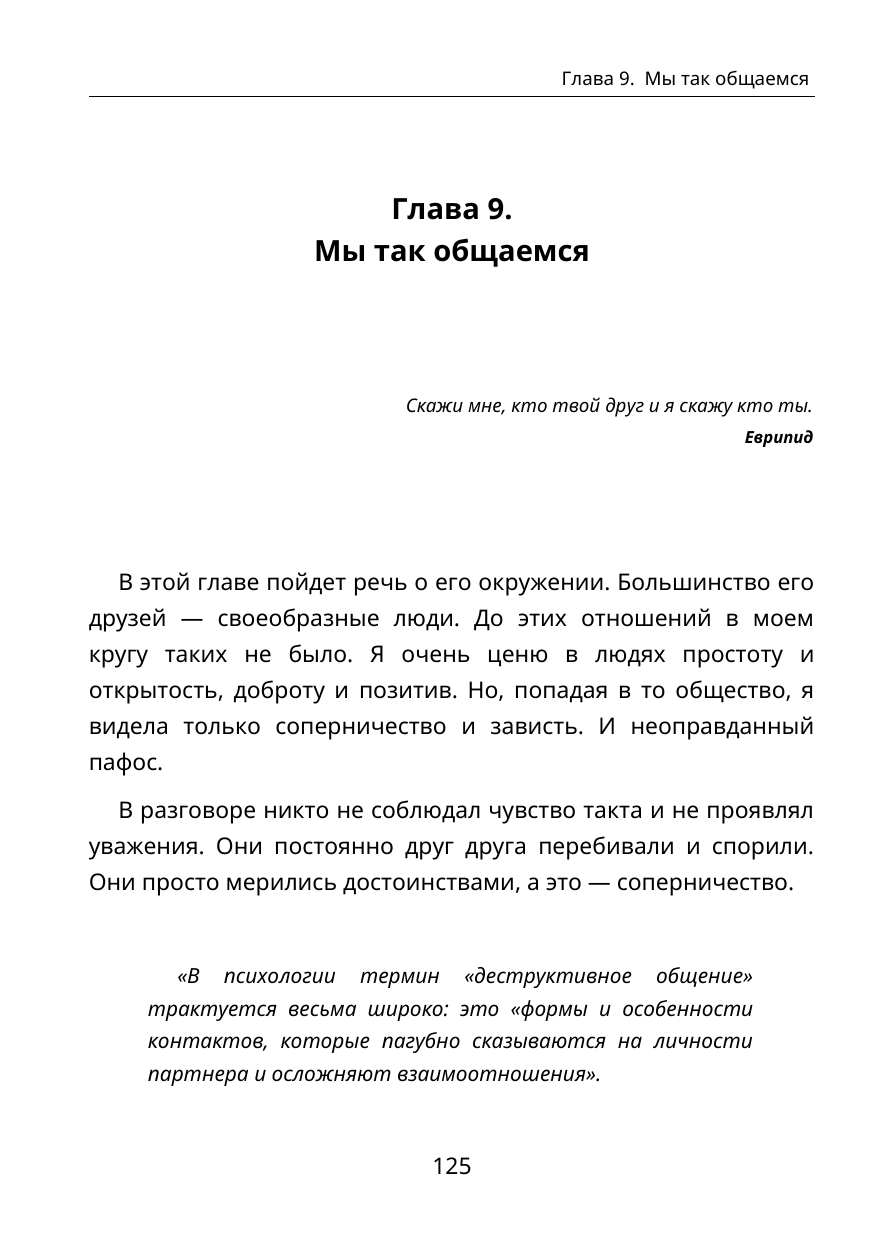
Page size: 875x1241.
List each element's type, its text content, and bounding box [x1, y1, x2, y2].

subtitle Глава 9. Мы так общаемся [88, 185, 815, 270]
text Еврипид [148, 418, 815, 448]
text «В психологии термин «деструктивное общение» трактуется весьма широко: это «формы и особенности контактов, которые пагубно сказываются на личности партнера и осложняют взаимоотношения». [148, 961, 756, 1087]
text Скажи мне, кто твой друг и я скажу кто ты. [236, 388, 815, 418]
text В этой главе пойдет речь о его окружении. Большинство его друзей — своеобразные люди. До этих отношений в моем кругу таких не было. Я очень ценю в людях простоту и открытость, доброту и позитив. Но, попадая в то общество, я видела только соперничество и зависть. И неоправданный пафос. [88, 566, 815, 777]
text В разговоре никто не соблюдал чувство такта и не проявлял уважения. Они постоянно друг друга перебивали и спорили. Они просто мерились достоинствами, а это — соперничество. [88, 794, 815, 897]
